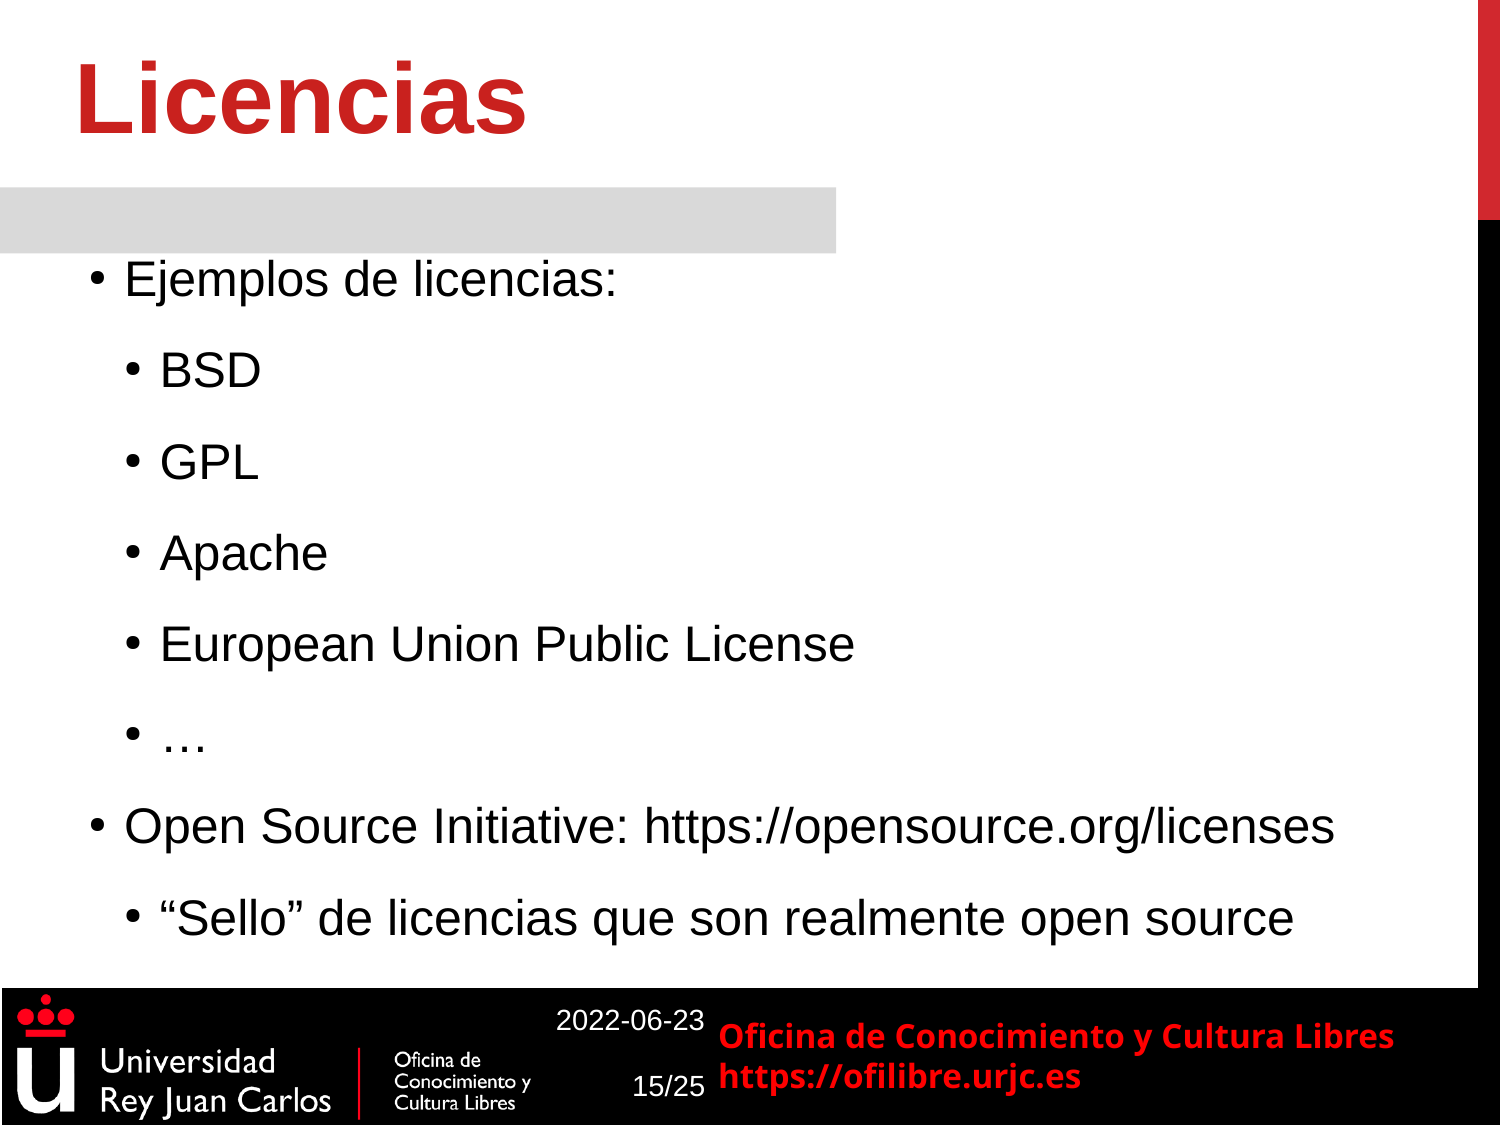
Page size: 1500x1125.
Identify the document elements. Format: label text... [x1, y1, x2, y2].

title [75, 7, 1425, 196]
text_box Ejemplos de licencias: BSD GPL Apache European Union Public License … Open Source Initiative: https://opensource.org/licenses “Sello” de licencias que son realmente open source [88, 251, 1396, 946]
text_box Licencias [60, 36, 1396, 275]
picture [17, 994, 531, 1120]
